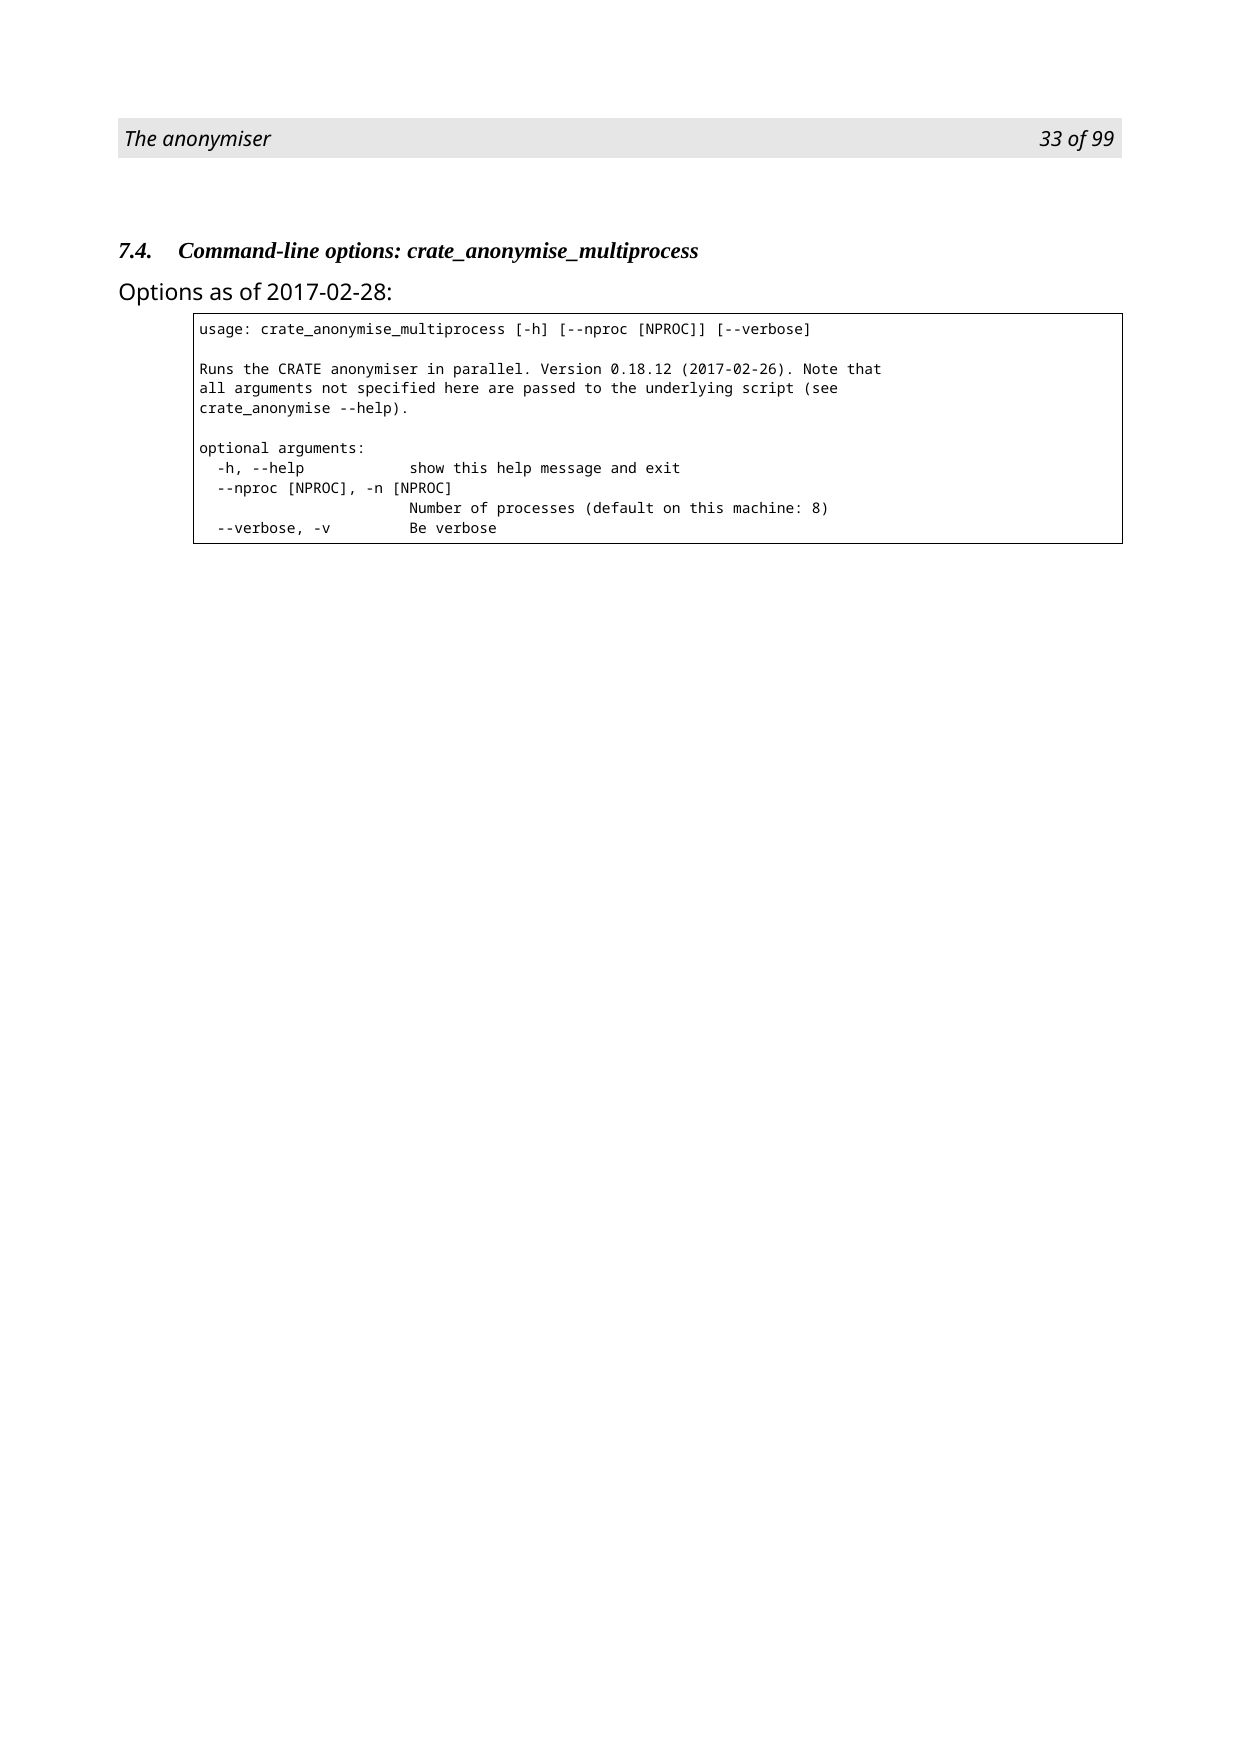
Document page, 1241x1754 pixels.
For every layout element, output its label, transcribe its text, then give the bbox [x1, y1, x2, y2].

subtitle Command-line options: crate_anonymise_multiprocess [118, 237, 1122, 263]
text Options as of 2017-02-28: [118, 276, 1122, 307]
table_header usage: crate_anonymise_multiprocess [-h] [--nproc [NPROC]] [--verbose] Runs the CRATE anonymiser in parallel. Version 0.18.12 (2017-02-26). Note that all arguments not specified here are passed to the underlying script (see crate_anonymise --help). optional arguments: -h, --help show this help message and exit --nproc [NPROC], -n [NPROC] Number of processes (default on this machine: 8) --verbose, -v Be verbose [194, 314, 1122, 543]
